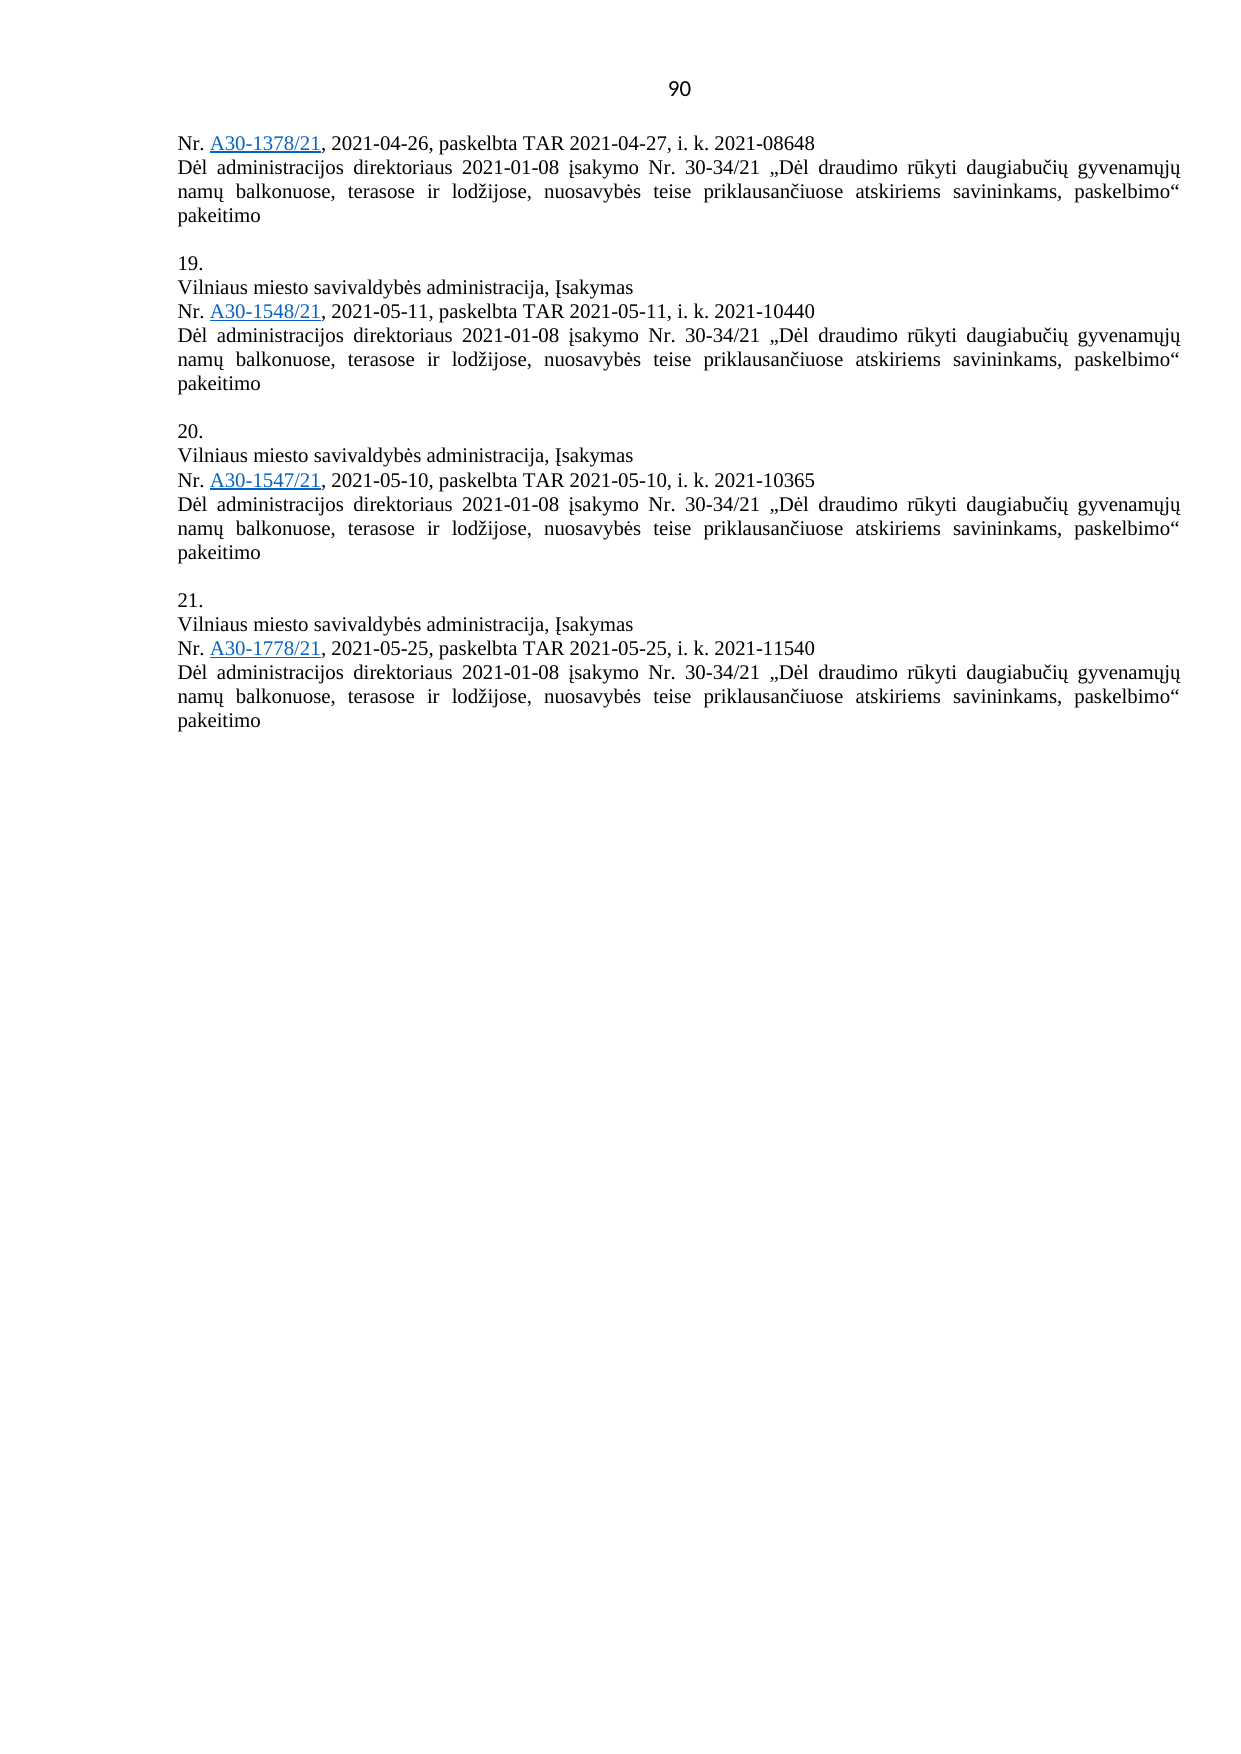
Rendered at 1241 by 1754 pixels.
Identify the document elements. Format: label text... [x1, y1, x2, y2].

text Dėl administracijos direktoriaus 2021-01-08 įsakymo Nr. 30-34/21 „Dėl draudimo rūkyti daugiabučių gyvenamųjų namų balkonuose, terasose ir lodžijose, nuosavybės teise priklausančiuose atskiriems savininkams, paskelbimo“ pakeitimo [177, 660, 1181, 732]
text 21. [177, 588, 1181, 612]
text Nr. A30-1547/21, 2021-05-10, paskelbta TAR 2021-05-10, i. k. 2021-10365 [177, 467, 1181, 492]
text Nr. A30-1548/21, 2021-05-11, paskelbta TAR 2021-05-11, i. k. 2021-10440 [177, 299, 1181, 323]
text 19. [177, 251, 1181, 275]
text Vilniaus miesto savivaldybės administracija, Įsakymas [177, 275, 1181, 299]
text Dėl administracijos direktoriaus 2021-01-08 įsakymo Nr. 30-34/21 „Dėl draudimo rūkyti daugiabučių gyvenamųjų namų balkonuose, terasose ir lodžijose, nuosavybės teise priklausančiuose atskiriems savininkams, paskelbimo“ pakeitimo [177, 492, 1181, 564]
text 20. [177, 419, 1181, 443]
text Dėl administracijos direktoriaus 2021-01-08 įsakymo Nr. 30-34/21 „Dėl draudimo rūkyti daugiabučių gyvenamųjų namų balkonuose, terasose ir lodžijose, nuosavybės teise priklausančiuose atskiriems savininkams, paskelbimo“ pakeitimo [177, 323, 1181, 395]
text Nr. A30-1378/21, 2021-04-26, paskelbta TAR 2021-04-27, i. k. 2021-08648 [177, 131, 1181, 155]
text Dėl administracijos direktoriaus 2021-01-08 įsakymo Nr. 30-34/21 „Dėl draudimo rūkyti daugiabučių gyvenamųjų namų balkonuose, terasose ir lodžijose, nuosavybės teise priklausančiuose atskiriems savininkams, paskelbimo“ pakeitimo [177, 155, 1181, 227]
text Nr. A30-1778/21, 2021-05-25, paskelbta TAR 2021-05-25, i. k. 2021-11540 [177, 636, 1181, 660]
text Vilniaus miesto savivaldybės administracija, Įsakymas [177, 612, 1181, 636]
text Vilniaus miesto savivaldybės administracija, Įsakymas [177, 443, 1181, 467]
